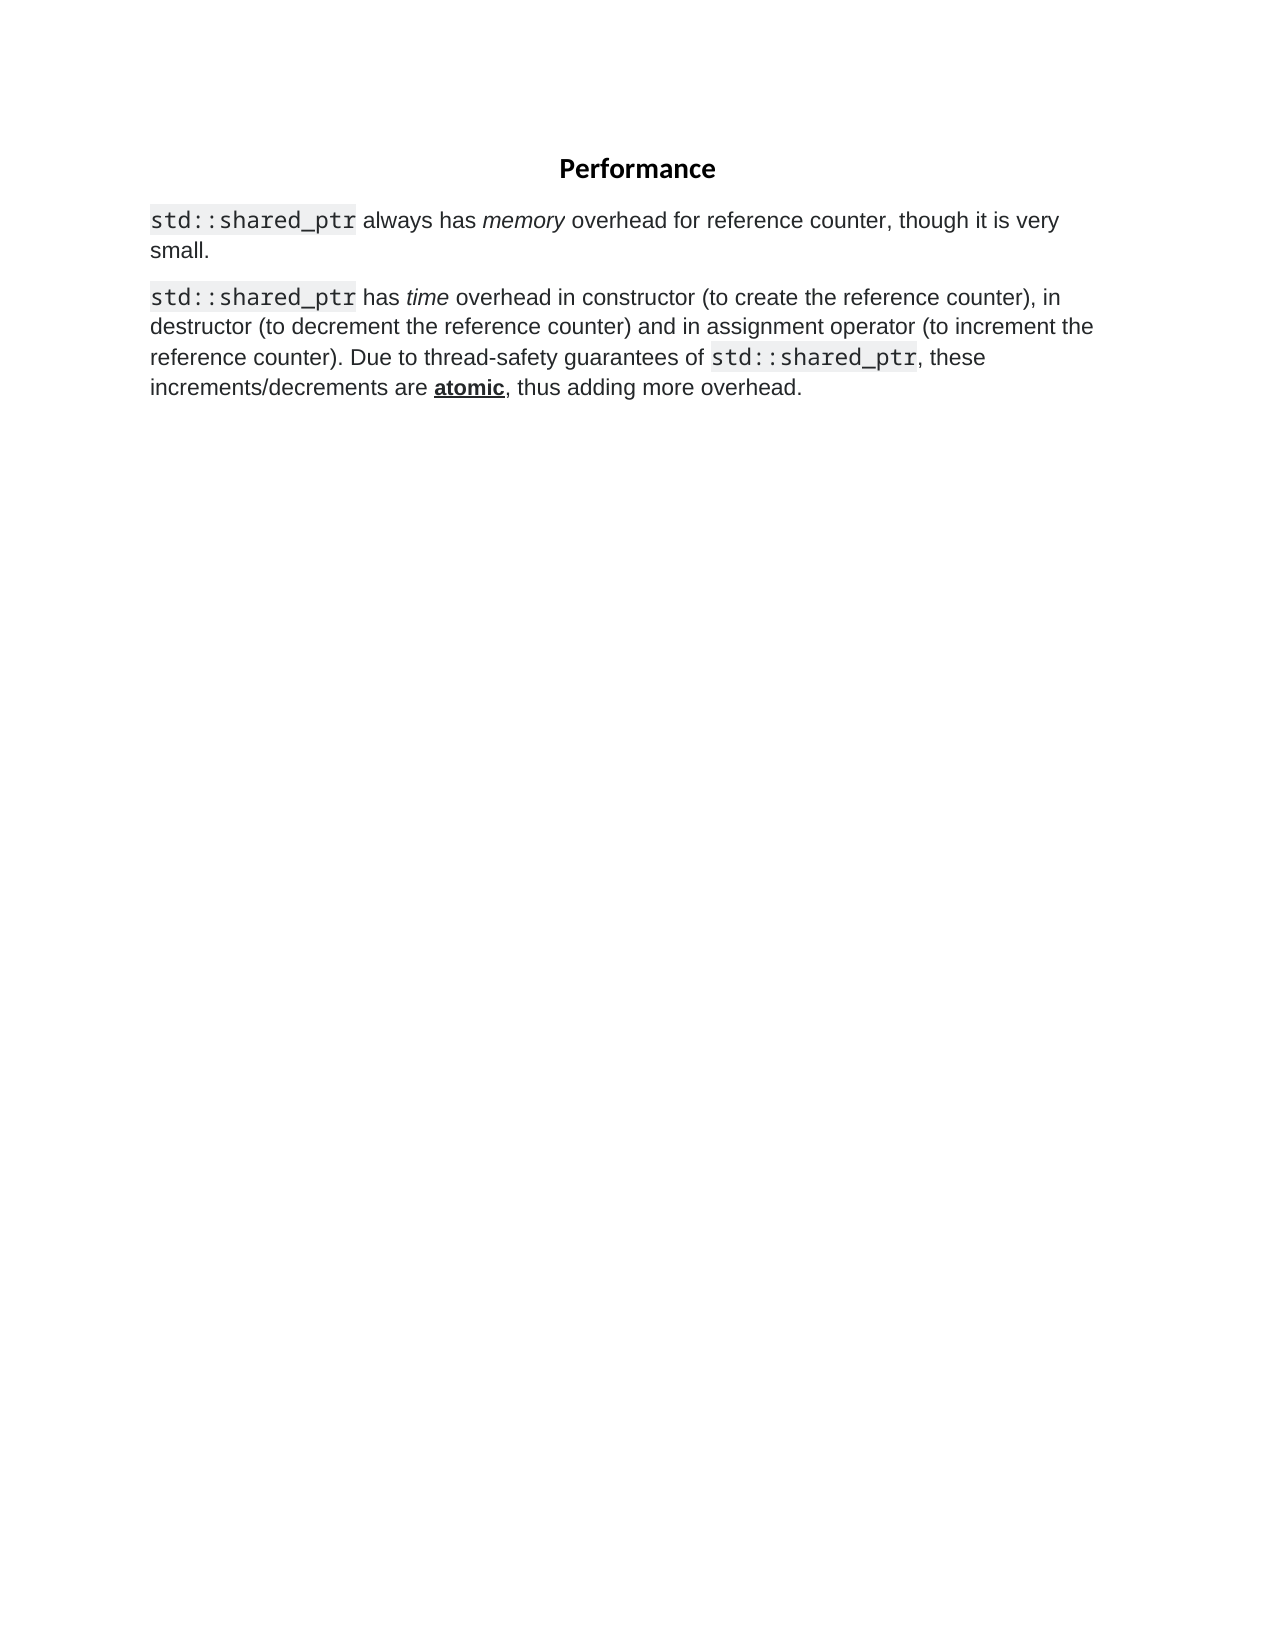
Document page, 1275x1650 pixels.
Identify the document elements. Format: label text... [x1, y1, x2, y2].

text std::shared_ptr has time overhead in constructor (to create the reference counter), in destructor (to decrement the reference counter) and in assignment operator (to increment the reference counter). Due to thread-safety guarantees of std::shared_ptr, these increments/decrements are atomic, thus adding more overhead. [150, 281, 1125, 400]
text Performance [150, 150, 1125, 186]
text std::shared_ptr always has memory overhead for reference counter, though it is very small. [150, 204, 1125, 263]
